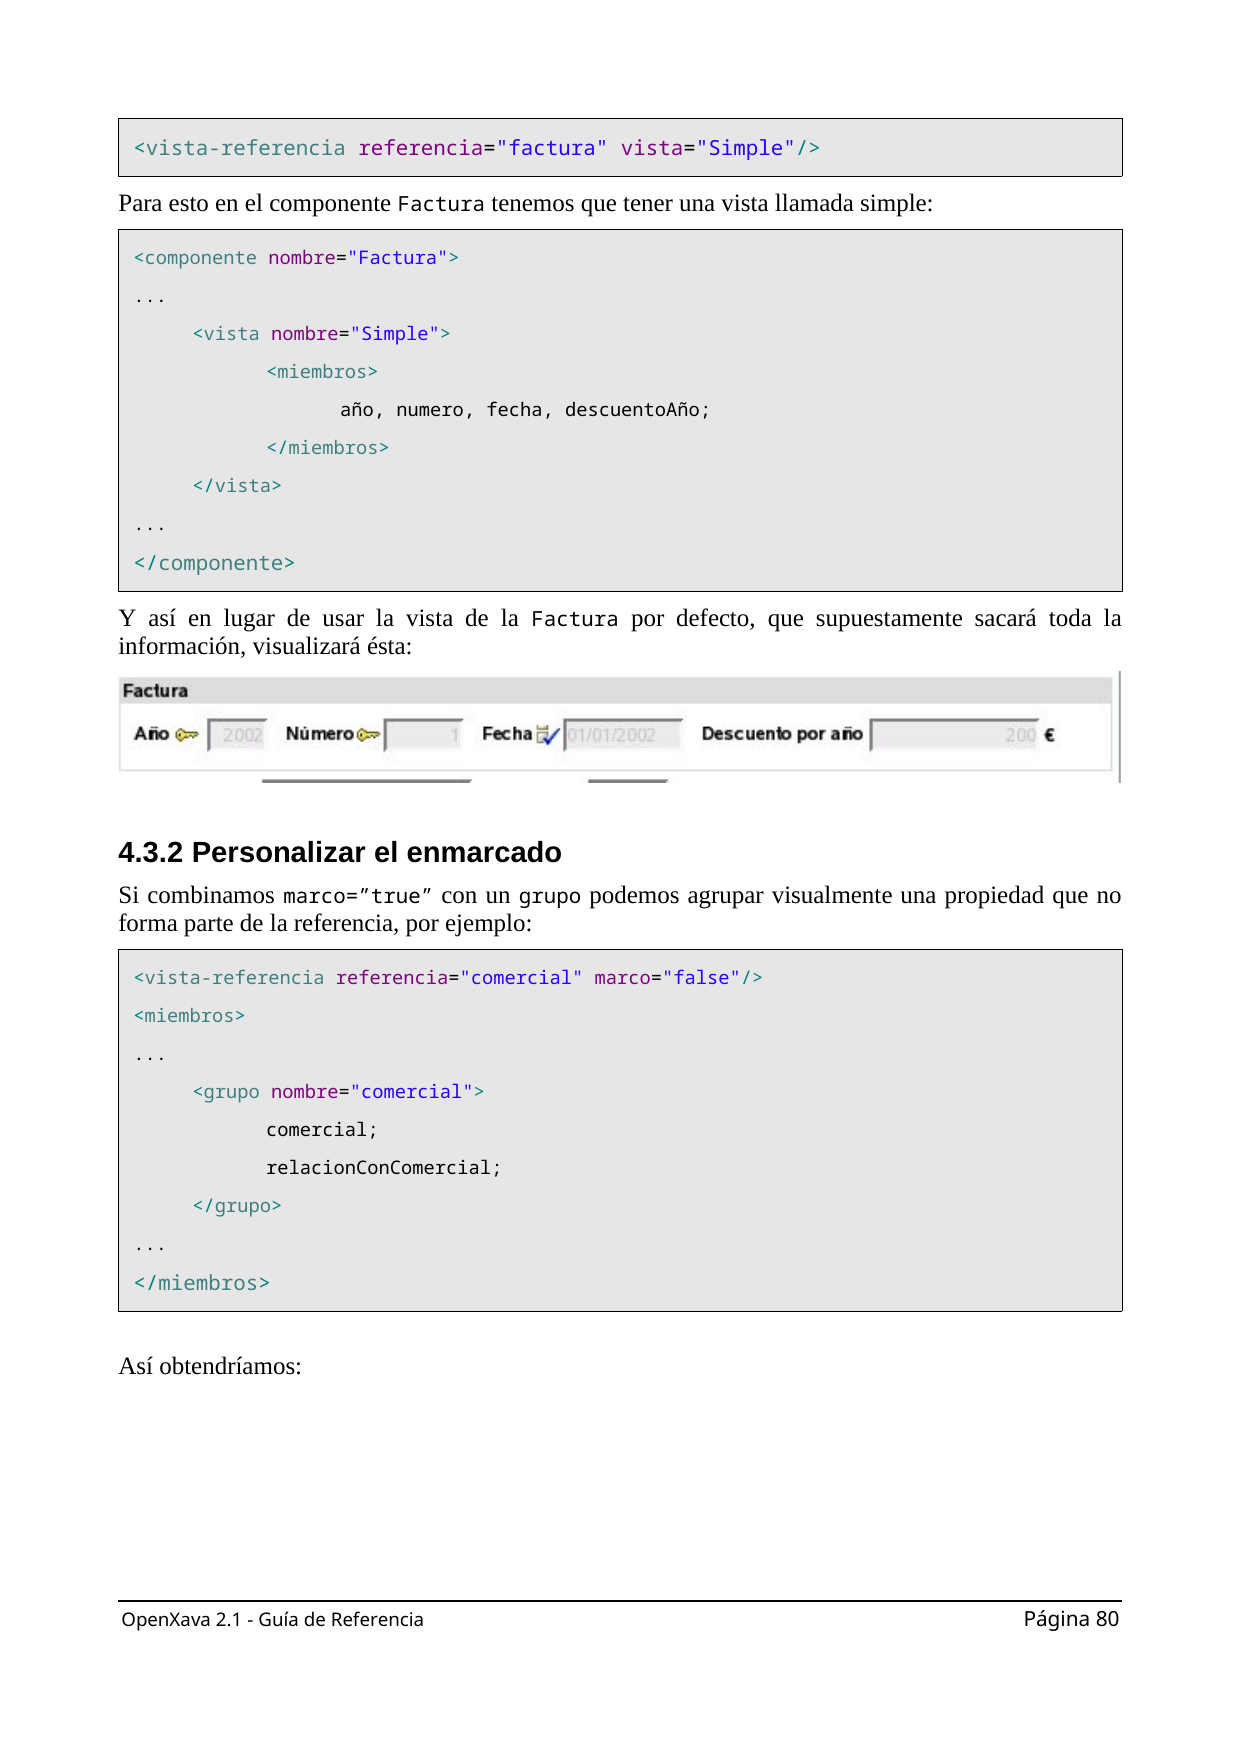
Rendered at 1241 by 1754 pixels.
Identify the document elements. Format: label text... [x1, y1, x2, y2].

text <miembros> [119, 987, 1122, 1025]
subtitle Personalizar el enmarcado [118, 836, 1122, 868]
text ... [119, 1215, 1122, 1253]
text <miembros> [119, 343, 1122, 381]
text <vista-referencia referencia="factura" vista="Simple"/> [119, 119, 1122, 176]
text año, numero, fecha, descuentoAño; [119, 381, 1122, 419]
text Si combinamos marco=”true” con un grupo podemos agrupar visualmente una propiedad que no forma parte de la referencia, por ejemplo: [118, 881, 1122, 937]
text </vista> [119, 457, 1122, 496]
text <grupo nombre="comercial"> [119, 1063, 1122, 1101]
text ... [119, 1025, 1122, 1063]
text </miembros> [119, 1253, 1122, 1311]
text <componente nombre="Factura"> [119, 230, 1122, 267]
text relacionConComercial; [119, 1139, 1122, 1177]
text Así obtendríamos: [118, 1352, 1122, 1380]
text </grupo> [119, 1177, 1122, 1215]
text ... [119, 496, 1122, 533]
text </miembros> [119, 419, 1122, 457]
text <vista-referencia referencia="comercial" marco="false"/> [119, 950, 1122, 987]
text </componente> [119, 533, 1122, 591]
text Y así en lugar de usar la vista de la Factura por defecto, que supuestamente sacará toda la información, visualizará ésta: [118, 604, 1122, 660]
text comercial; [119, 1101, 1122, 1139]
text ... [119, 267, 1122, 305]
picture [116, 671, 1121, 783]
text Para esto en el componente Factura tenemos que tener una vista llamada simple: [118, 189, 1122, 217]
text <vista nombre="Simple"> [119, 305, 1122, 343]
